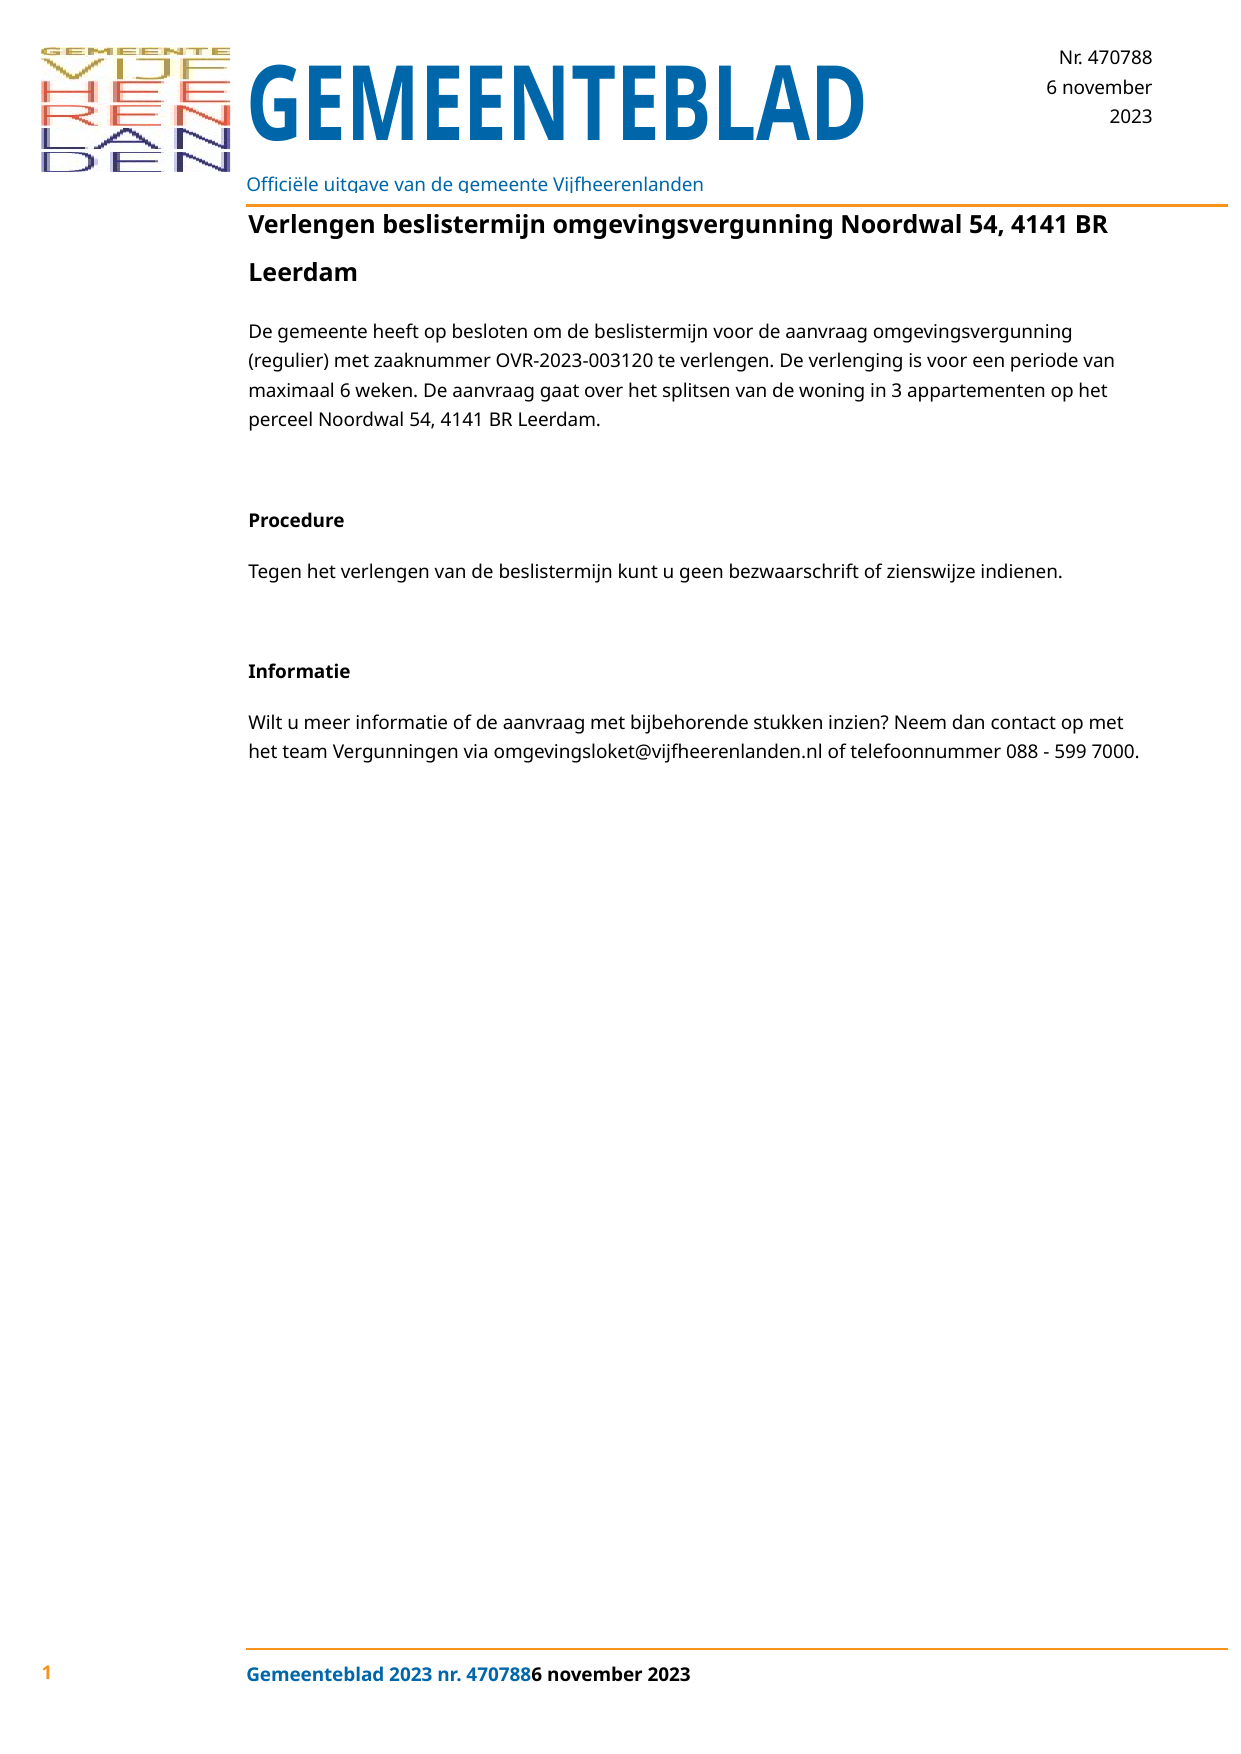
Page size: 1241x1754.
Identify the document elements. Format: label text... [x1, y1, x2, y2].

text Verlengen beslistermijn omgevingsvergunning Noordwal 54, 4141 BR Leerdam [248, 207, 1152, 288]
text Informatie [248, 659, 1152, 684]
text Procedure [248, 507, 1152, 533]
picture [41, 47, 231, 172]
text Wilt u meer informatie of de aanvraag met bijbehorende stukken inzien? Neem dan contact op met het team Vergunningen via omgevingsloket@vijfheerenlanden.nl of telefoonnummer 088 - 599 7000. [248, 709, 1152, 764]
text Tegen het verlengen van de beslistermijn kunt u geen bezwaarschrift of zienswijze indienen. [248, 558, 1152, 584]
text De gemeente heeft op besloten om de beslistermijn voor de aanvraag omgevingsvergunning (regulier) met zaaknummer OVR-2023-003120 te verlengen. De verlenging is voor een periode van maximaal 6 weken. De aanvraag gaat over het splitsen van de woning in 3 appartementen op het perceel Noordwal 54, 4141 BR Leerdam. [248, 318, 1152, 432]
